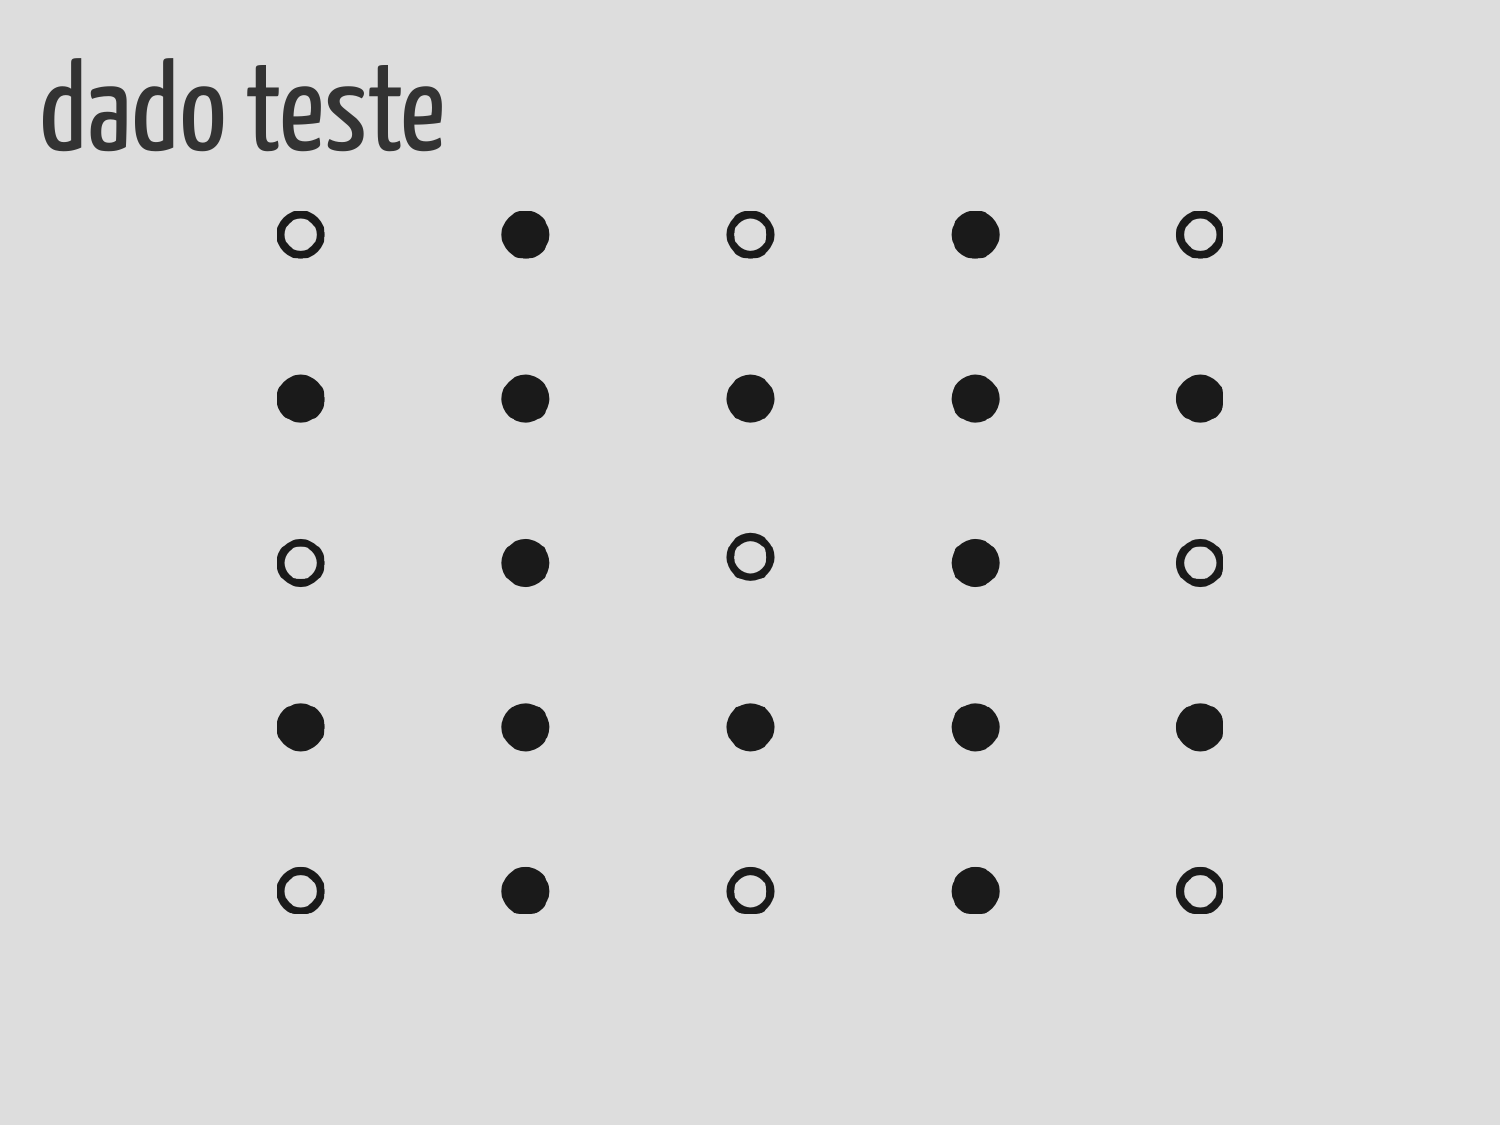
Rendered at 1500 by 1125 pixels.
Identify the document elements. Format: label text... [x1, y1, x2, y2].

picture [277, 211, 1223, 914]
text_box dado teste [24, 23, 638, 213]
